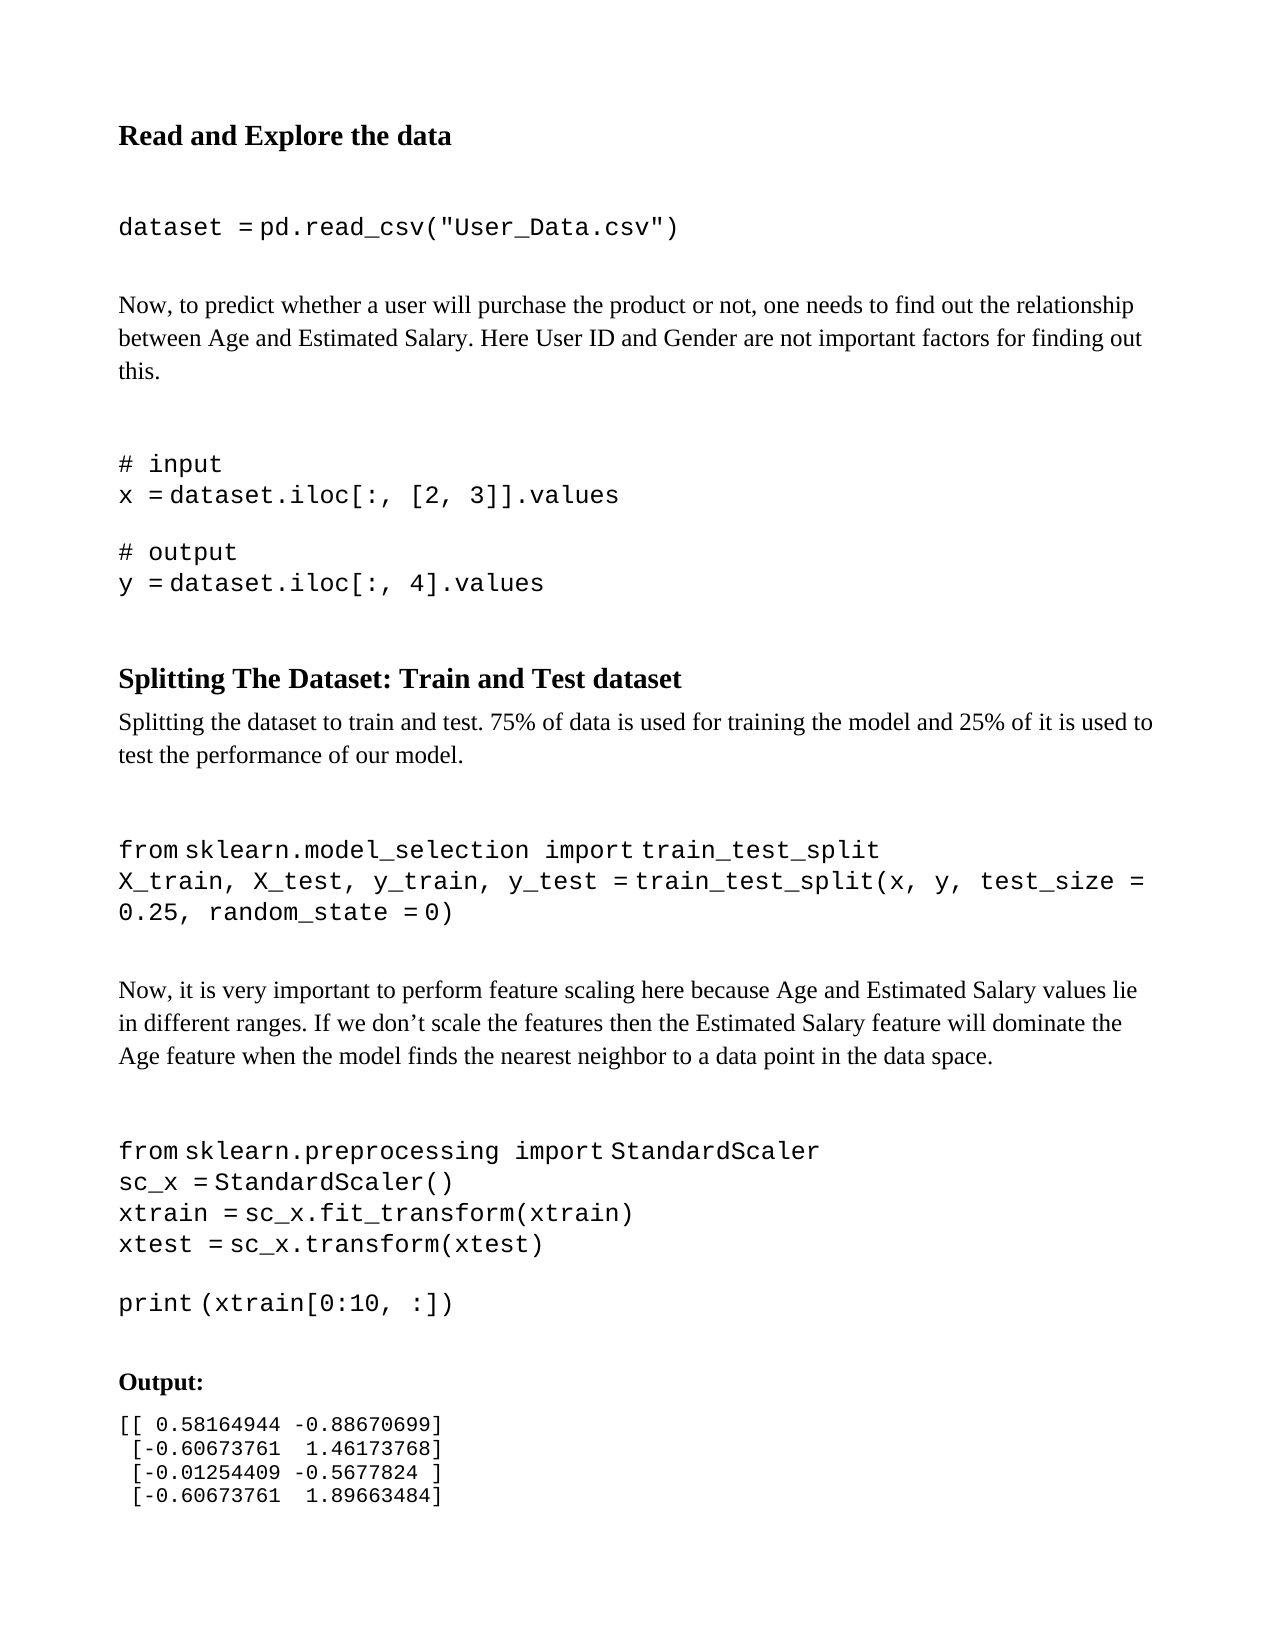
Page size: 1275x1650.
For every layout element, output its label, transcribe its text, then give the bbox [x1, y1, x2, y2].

subtitle Splitting The Dataset: Train and Test dataset [118, 661, 1157, 694]
table_header from sklearn.preprocessing import StandardScaler sc_x = StandardScaler() xtrain = sc_x.fit_transform(xtrain) xtest = sc_x.transform(xtest) print (xtrain[0:10, :]) [118, 1136, 829, 1319]
text Splitting the dataset to train and test. 75% of data is used for training the model and 25% of it is used to test the performance of our model. [118, 707, 1157, 768]
text [[ 0.58164944 -0.88670699] [118, 1414, 1157, 1438]
table_header dataset = pd.read_csv("User_Data.csv") [118, 212, 693, 243]
text [-0.01254409 -0.5677824 ] [118, 1462, 1157, 1485]
text [-0.60673761 1.89663484] [118, 1485, 1157, 1509]
table_header # input x = dataset.iloc[:, [2, 3]].values # output y = dataset.iloc[:, 4].values [118, 451, 631, 598]
subtitle Read and Explore the data [118, 118, 1157, 152]
table_header from sklearn.model_selection import train_test_split X_train, X_test, y_train, y_test = train_test_split(x, y, test_size = 0.25, random_state = 0) [118, 835, 1157, 927]
text Output: [118, 1367, 1157, 1396]
text Now, it is very important to perform feature scaling here because Age and Estimated Salary values lie in different ranges. If we don’t scale the features then the Estimated Salary feature will dominate the Age feature when the model finds the nearest neighbor to a data point in the data space. [118, 975, 1157, 1070]
text [-0.60673761 1.46173768] [118, 1438, 1157, 1462]
text Now, to predict whether a user will purchase the product or not, one needs to find out the relationship between Age and Estimated Salary. Here User ID and Gender are not important factors for finding out this. [118, 290, 1157, 385]
